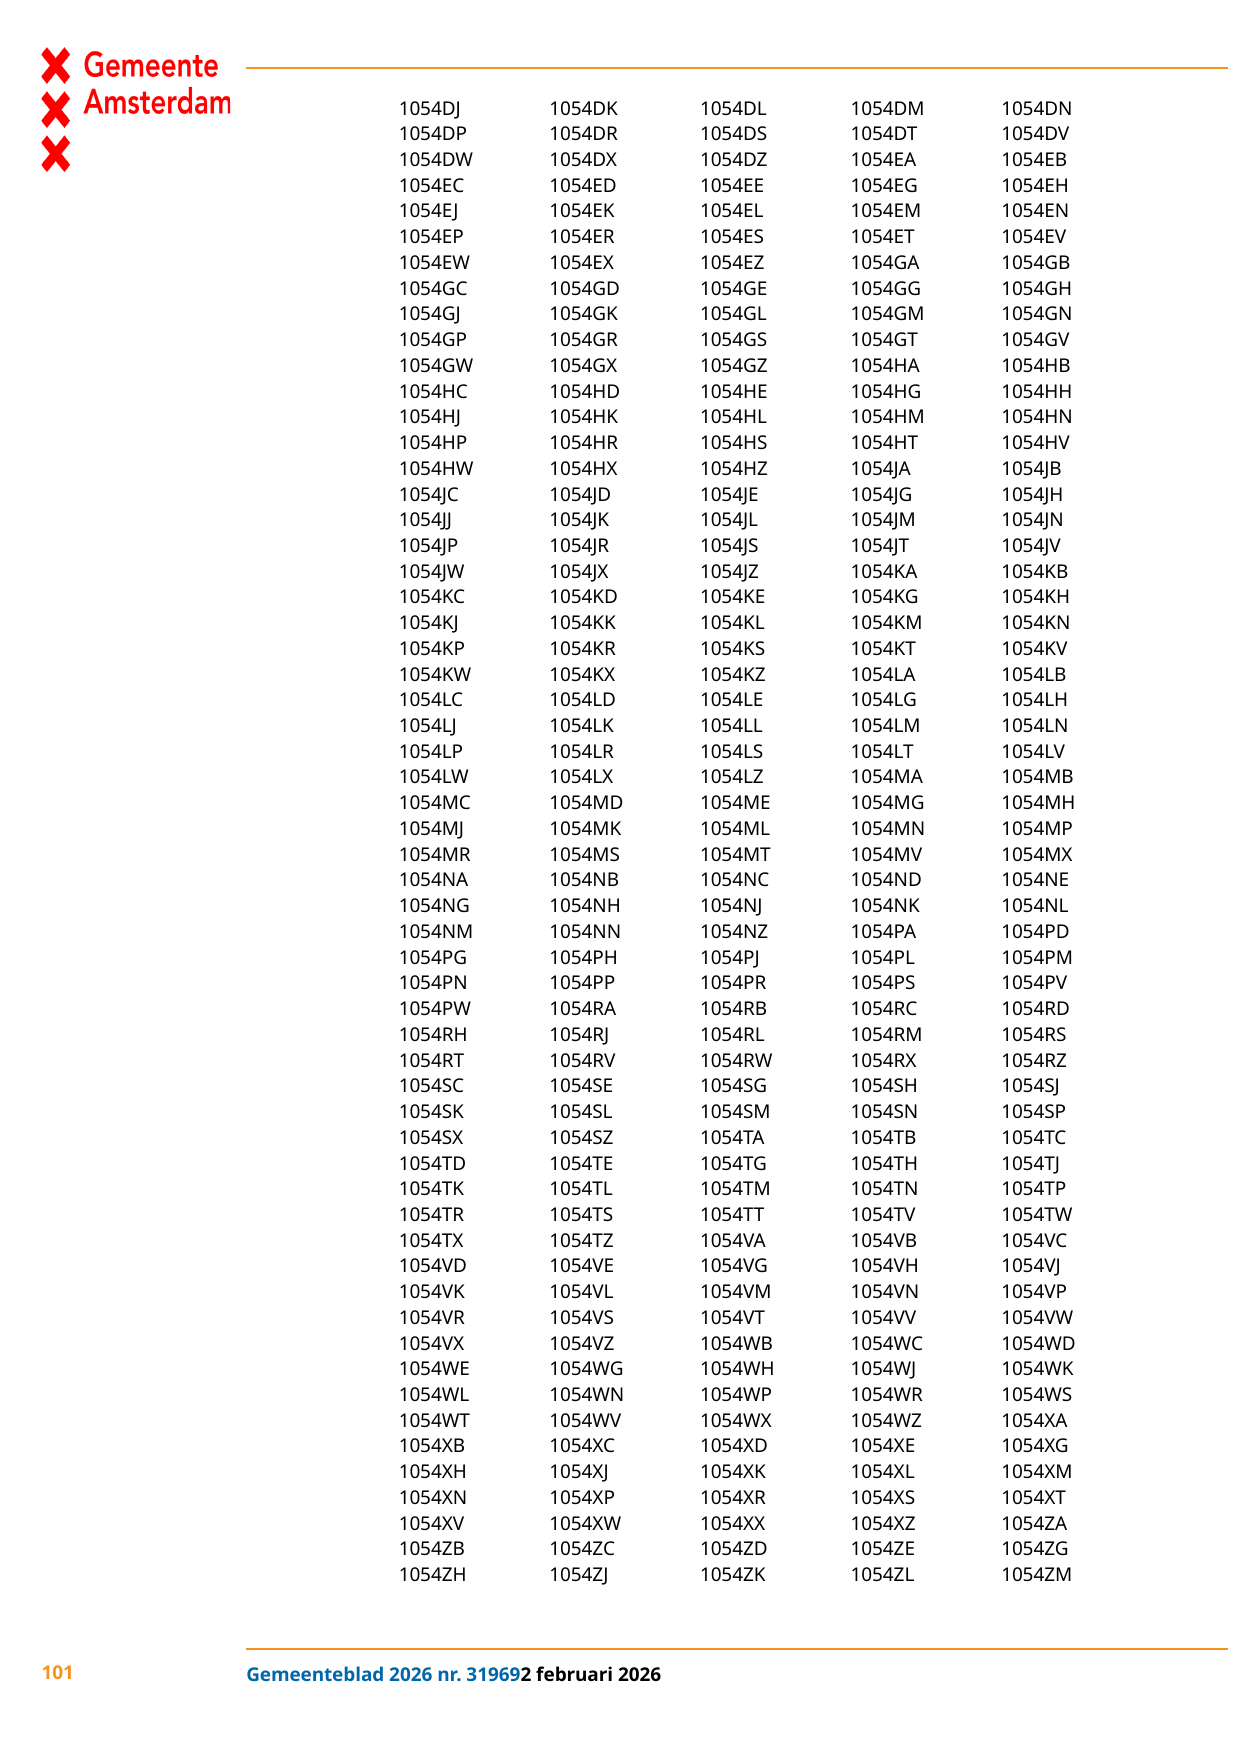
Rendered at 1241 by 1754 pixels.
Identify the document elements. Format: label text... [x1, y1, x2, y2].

table_cell 1054XX [700, 1510, 850, 1536]
table_cell 1054WT [399, 1407, 549, 1433]
table_cell 1054MN [850, 815, 1001, 841]
table_cell 1054TM [700, 1175, 850, 1201]
table_cell 1054LR [549, 738, 700, 764]
table_cell 1054DL [700, 95, 850, 121]
table_cell 1054TK [399, 1175, 549, 1201]
table_cell 1054KA [850, 558, 1001, 584]
table_cell 1054GV [1001, 326, 1152, 352]
table_cell 1054WH [700, 1356, 850, 1381]
table_cell 1054WB [700, 1330, 850, 1356]
table_cell 1054JB [1001, 455, 1152, 481]
table_cell 1054KC [399, 584, 549, 609]
table_cell 1054GW [399, 352, 549, 378]
table_cell [248, 738, 398, 764]
table_cell [248, 95, 398, 121]
table_cell 1054LM [850, 712, 1001, 738]
table_cell [248, 481, 398, 506]
table_cell 1054RS [1001, 1021, 1152, 1047]
table_cell 1054HN [1001, 404, 1152, 429]
table_cell 1054DZ [700, 146, 850, 172]
table_cell 1054DR [549, 121, 700, 146]
table_cell 1054ZC [549, 1536, 700, 1561]
table_cell [248, 790, 398, 815]
table_cell 1054HL [700, 404, 850, 429]
table_cell 1054RA [549, 995, 700, 1021]
table_cell 1054EL [700, 198, 850, 223]
table_cell [248, 1484, 398, 1510]
table_cell [248, 609, 398, 635]
table_cell 1054XB [399, 1433, 549, 1458]
table_cell 1054HW [399, 455, 549, 481]
table_cell 1054HB [1001, 352, 1152, 378]
table_cell 1054PG [399, 944, 549, 969]
table_cell 1054WZ [850, 1407, 1001, 1433]
table_cell 1054WS [1001, 1381, 1152, 1407]
table_cell 1054VT [700, 1304, 850, 1330]
table_cell [248, 1356, 398, 1381]
table_cell 1054ZJ [549, 1561, 700, 1587]
table_cell 1054KM [850, 609, 1001, 635]
table_cell 1054VJ [1001, 1253, 1152, 1278]
table_cell [248, 455, 398, 481]
table_cell 1054EC [399, 172, 549, 198]
table_cell [248, 1304, 398, 1330]
table_cell 1054JC [399, 481, 549, 506]
table_cell [248, 1278, 398, 1304]
table_cell 1054KH [1001, 584, 1152, 609]
table_cell 1054TC [1001, 1124, 1152, 1150]
table_cell 1054ES [700, 224, 850, 249]
table_cell 1054ZE [850, 1536, 1001, 1561]
table_cell 1054WL [399, 1381, 549, 1407]
table_cell 1054JE [700, 481, 850, 506]
table_cell [248, 1098, 398, 1124]
table_cell 1054MG [850, 790, 1001, 815]
table_cell 1054VA [700, 1227, 850, 1253]
table_cell [248, 249, 398, 275]
table_cell 1054JA [850, 455, 1001, 481]
table_cell 1054RD [1001, 995, 1152, 1021]
table_cell 1054HH [1001, 378, 1152, 403]
table_cell 1054LZ [700, 764, 850, 789]
table_cell 1054SP [1001, 1098, 1152, 1124]
table_cell [248, 1561, 398, 1587]
table_cell 1054SN [850, 1098, 1001, 1124]
table_cell [248, 970, 398, 995]
table_cell 1054KS [700, 635, 850, 661]
table_cell 1054EK [549, 198, 700, 223]
table_cell 1054SM [700, 1098, 850, 1124]
table_cell 1054DM [850, 95, 1001, 121]
table_cell [248, 1021, 398, 1047]
table_cell 1054JJ [399, 506, 549, 532]
table_cell [248, 558, 398, 584]
table_cell 1054EJ [399, 198, 549, 223]
table_cell [248, 1150, 398, 1175]
table_cell 1054MH [1001, 790, 1152, 815]
table_cell [248, 944, 398, 969]
table_cell 1054GL [700, 301, 850, 326]
table_cell 1054HM [850, 404, 1001, 429]
table_cell 1054NK [850, 893, 1001, 918]
table_cell 1054GS [700, 326, 850, 352]
table_cell 1054LN [1001, 712, 1152, 738]
table_cell 1054GD [549, 275, 700, 301]
table_cell 1054ZM [1001, 1561, 1152, 1587]
table_cell 1054MK [549, 815, 700, 841]
table_cell 1054RL [700, 1021, 850, 1047]
table_cell 1054JM [850, 506, 1001, 532]
table_cell [248, 1510, 398, 1536]
table_cell [248, 1381, 398, 1407]
table_cell 1054LC [399, 687, 549, 712]
table_cell 1054TL [549, 1175, 700, 1201]
table_cell 1054JG [850, 481, 1001, 506]
table_cell 1054GA [850, 249, 1001, 275]
table_cell 1054TJ [1001, 1150, 1152, 1175]
table_cell 1054RM [850, 1021, 1001, 1047]
table_cell 1054MD [549, 790, 700, 815]
table_cell [248, 841, 398, 867]
table_cell 1054LS [700, 738, 850, 764]
table_cell 1054VP [1001, 1278, 1152, 1304]
table_cell [248, 429, 398, 455]
table_cell 1054SL [549, 1098, 700, 1124]
table_cell 1054DS [700, 121, 850, 146]
table_cell 1054NE [1001, 867, 1152, 892]
table_cell [248, 1047, 398, 1072]
table_cell 1054GP [399, 326, 549, 352]
table_cell 1054RX [850, 1047, 1001, 1072]
table_cell [248, 1253, 398, 1278]
table_cell 1054ZK [700, 1561, 850, 1587]
table_cell 1054TS [549, 1201, 700, 1227]
table_cell 1054KG [850, 584, 1001, 609]
table_cell [248, 687, 398, 712]
table_cell [248, 404, 398, 429]
table_cell 1054ML [700, 815, 850, 841]
table_cell 1054EP [399, 224, 549, 249]
table_cell 1054GH [1001, 275, 1152, 301]
table_cell 1054JR [549, 532, 700, 558]
table_cell 1054EZ [700, 249, 850, 275]
table_cell 1054WV [549, 1407, 700, 1433]
table_cell 1054TX [399, 1227, 549, 1253]
table_cell [248, 1330, 398, 1356]
table_cell 1054JP [399, 532, 549, 558]
table_cell 1054RJ [549, 1021, 700, 1047]
table_cell 1054JH [1001, 481, 1152, 506]
table_cell 1054LT [850, 738, 1001, 764]
table_cell 1054SX [399, 1124, 549, 1150]
table_cell [248, 712, 398, 738]
picture [41, 47, 231, 172]
table_cell 1054NL [1001, 893, 1152, 918]
table_cell [248, 1433, 398, 1458]
table_cell 1054EH [1001, 172, 1152, 198]
table_cell 1054VD [399, 1253, 549, 1278]
table_cell 1054RT [399, 1047, 549, 1072]
table_cell 1054LD [549, 687, 700, 712]
table_cell [248, 1407, 398, 1433]
table_cell 1054RZ [1001, 1047, 1152, 1072]
table_cell 1054ZH [399, 1561, 549, 1587]
table_cell 1054WE [399, 1356, 549, 1381]
table_cell [248, 867, 398, 892]
table_cell 1054WJ [850, 1356, 1001, 1381]
table_cell 1054TZ [549, 1227, 700, 1253]
table_cell 1054XE [850, 1433, 1001, 1458]
table_cell 1054RB [700, 995, 850, 1021]
table_cell 1054MJ [399, 815, 549, 841]
table_cell 1054GT [850, 326, 1001, 352]
table_cell 1054PH [549, 944, 700, 969]
table_cell 1054XR [700, 1484, 850, 1510]
table_cell 1054PL [850, 944, 1001, 969]
table_cell 1054WR [850, 1381, 1001, 1407]
table_cell [248, 1201, 398, 1227]
table_cell 1054SH [850, 1073, 1001, 1098]
table_cell 1054JK [549, 506, 700, 532]
table_cell [248, 1175, 398, 1201]
table_cell 1054LA [850, 661, 1001, 687]
table_cell 1054HC [399, 378, 549, 403]
table_cell 1054GM [850, 301, 1001, 326]
table_cell 1054HV [1001, 429, 1152, 455]
table_cell 1054SJ [1001, 1073, 1152, 1098]
table_cell 1054GN [1001, 301, 1152, 326]
table_cell 1054EM [850, 198, 1001, 223]
table_cell 1054EB [1001, 146, 1152, 172]
table_cell 1054KK [549, 609, 700, 635]
table_cell 1054GE [700, 275, 850, 301]
table_cell 1054LW [399, 764, 549, 789]
table_cell 1054JD [549, 481, 700, 506]
table_cell 1054XT [1001, 1484, 1152, 1510]
table_cell 1054VH [850, 1253, 1001, 1278]
table_cell 1054MB [1001, 764, 1152, 789]
table_cell 1054XK [700, 1459, 850, 1484]
table_cell 1054VL [549, 1278, 700, 1304]
table_cell 1054ZG [1001, 1536, 1152, 1561]
table_cell 1054XS [850, 1484, 1001, 1510]
table_cell 1054JL [700, 506, 850, 532]
table_cell 1054PS [850, 970, 1001, 995]
table_cell [248, 995, 398, 1021]
table_cell 1054KB [1001, 558, 1152, 584]
table_cell 1054NN [549, 918, 700, 944]
table_cell [248, 532, 398, 558]
table_cell 1054TV [850, 1201, 1001, 1227]
table_cell 1054KX [549, 661, 700, 687]
table_cell 1054HS [700, 429, 850, 455]
table_cell 1054XC [549, 1433, 700, 1458]
table_cell 1054ZL [850, 1561, 1001, 1587]
table_cell 1054HR [549, 429, 700, 455]
table_cell [248, 1227, 398, 1253]
table_cell 1054KN [1001, 609, 1152, 635]
table_cell 1054EG [850, 172, 1001, 198]
table_cell 1054VC [1001, 1227, 1152, 1253]
table_cell [248, 1536, 398, 1561]
table_cell 1054HP [399, 429, 549, 455]
table_cell 1054HE [700, 378, 850, 403]
table_cell 1054KV [1001, 635, 1152, 661]
table_cell 1054XN [399, 1484, 549, 1510]
table_cell 1054SZ [549, 1124, 700, 1150]
table_cell 1054DX [549, 146, 700, 172]
table_cell 1054LB [1001, 661, 1152, 687]
table_cell [248, 635, 398, 661]
table_cell [248, 275, 398, 301]
table_cell 1054KD [549, 584, 700, 609]
table_cell 1054KJ [399, 609, 549, 635]
table_cell 1054XL [850, 1459, 1001, 1484]
table_cell 1054XG [1001, 1433, 1152, 1458]
table_cell 1054HD [549, 378, 700, 403]
table_cell 1054MX [1001, 841, 1152, 867]
table_cell 1054TN [850, 1175, 1001, 1201]
table_cell [248, 918, 398, 944]
table_cell 1054HJ [399, 404, 549, 429]
table_cell 1054VZ [549, 1330, 700, 1356]
table_cell [248, 764, 398, 789]
table_cell [248, 146, 398, 172]
table_cell [248, 506, 398, 532]
table_cell 1054DK [549, 95, 700, 121]
table_cell 1054GJ [399, 301, 549, 326]
table_cell 1054DW [399, 146, 549, 172]
table_cell 1054LP [399, 738, 549, 764]
table_cell 1054WD [1001, 1330, 1152, 1356]
table_cell [248, 661, 398, 687]
table_cell 1054VK [399, 1278, 549, 1304]
table_cell 1054RV [549, 1047, 700, 1072]
table_cell [248, 893, 398, 918]
table_cell 1054MP [1001, 815, 1152, 841]
table_cell 1054TA [700, 1124, 850, 1150]
table_cell 1054PN [399, 970, 549, 995]
table_cell 1054EV [1001, 224, 1152, 249]
table_cell 1054TR [399, 1201, 549, 1227]
table_cell 1054XA [1001, 1407, 1152, 1433]
table_cell 1054MR [399, 841, 549, 867]
table_cell 1054LH [1001, 687, 1152, 712]
table_cell 1054NB [549, 867, 700, 892]
table_cell 1054JN [1001, 506, 1152, 532]
table_cell 1054LX [549, 764, 700, 789]
table_cell 1054TP [1001, 1175, 1152, 1201]
table_cell 1054TE [549, 1150, 700, 1175]
table_cell 1054SC [399, 1073, 549, 1098]
table_cell 1054TH [850, 1150, 1001, 1175]
table_cell 1054ZA [1001, 1510, 1152, 1536]
table_cell 1054NA [399, 867, 549, 892]
table_cell [248, 815, 398, 841]
table_cell 1054VM [700, 1278, 850, 1304]
table_cell 1054LV [1001, 738, 1152, 764]
table_cell 1054LJ [399, 712, 549, 738]
table_cell [248, 378, 398, 403]
table_cell 1054PD [1001, 918, 1152, 944]
table_cell 1054HT [850, 429, 1001, 455]
table_cell [248, 584, 398, 609]
table_cell 1054VB [850, 1227, 1001, 1253]
table_cell 1054KW [399, 661, 549, 687]
table_cell 1054XM [1001, 1459, 1152, 1484]
table_cell 1054XD [700, 1433, 850, 1458]
table_cell 1054JZ [700, 558, 850, 584]
table_cell 1054VW [1001, 1304, 1152, 1330]
table_cell 1054NM [399, 918, 549, 944]
table_cell 1054LG [850, 687, 1001, 712]
table_cell 1054VV [850, 1304, 1001, 1330]
table_cell 1054EN [1001, 198, 1152, 223]
table_cell 1054VN [850, 1278, 1001, 1304]
table_cell [248, 172, 398, 198]
table_cell 1054PV [1001, 970, 1152, 995]
table_cell [248, 1124, 398, 1150]
table_cell 1054SE [549, 1073, 700, 1098]
table_cell 1054DJ [399, 95, 549, 121]
table_cell 1054ER [549, 224, 700, 249]
table_cell 1054KL [700, 609, 850, 635]
table_cell 1054VR [399, 1304, 549, 1330]
table_cell 1054KT [850, 635, 1001, 661]
table_cell 1054HA [850, 352, 1001, 378]
table_cell 1054LE [700, 687, 850, 712]
table_cell 1054WK [1001, 1356, 1152, 1381]
table_cell 1054MV [850, 841, 1001, 867]
table_cell [248, 352, 398, 378]
table_cell 1054WX [700, 1407, 850, 1433]
table_cell 1054PR [700, 970, 850, 995]
table_cell 1054JS [700, 532, 850, 558]
table_cell 1054KZ [700, 661, 850, 687]
table_cell 1054WC [850, 1330, 1001, 1356]
table_cell 1054RW [700, 1047, 850, 1072]
table_cell 1054RC [850, 995, 1001, 1021]
table_cell 1054VG [700, 1253, 850, 1278]
table_cell 1054SG [700, 1073, 850, 1098]
table_cell 1054WP [700, 1381, 850, 1407]
table_cell 1054SK [399, 1098, 549, 1124]
table_cell 1054TD [399, 1150, 549, 1175]
table_cell 1054NZ [700, 918, 850, 944]
table_cell 1054DV [1001, 121, 1152, 146]
table_cell 1054XP [549, 1484, 700, 1510]
table_cell 1054KR [549, 635, 700, 661]
table_cell 1054DT [850, 121, 1001, 146]
table_cell 1054XW [549, 1510, 700, 1536]
table_cell 1054HX [549, 455, 700, 481]
table_cell 1054NC [700, 867, 850, 892]
table_cell 1054EX [549, 249, 700, 275]
table_cell 1054XZ [850, 1510, 1001, 1536]
table_cell 1054JX [549, 558, 700, 584]
table_cell 1054LL [700, 712, 850, 738]
table_cell 1054PJ [700, 944, 850, 969]
table_cell 1054LK [549, 712, 700, 738]
table_cell [248, 326, 398, 352]
table_cell 1054ME [700, 790, 850, 815]
table_cell 1054DN [1001, 95, 1152, 121]
table_cell 1054PM [1001, 944, 1152, 969]
table_cell 1054PA [850, 918, 1001, 944]
table_cell 1054NH [549, 893, 700, 918]
table_cell 1054MT [700, 841, 850, 867]
table_cell 1054MA [850, 764, 1001, 789]
table_cell 1054XH [399, 1459, 549, 1484]
table_cell 1054RH [399, 1021, 549, 1047]
table_cell 1054VE [549, 1253, 700, 1278]
table_cell 1054XJ [549, 1459, 700, 1484]
table_cell 1054JT [850, 532, 1001, 558]
table_cell 1054MS [549, 841, 700, 867]
table_cell 1054MC [399, 790, 549, 815]
table_cell 1054TW [1001, 1201, 1152, 1227]
table_cell 1054GK [549, 301, 700, 326]
table_cell 1054GX [549, 352, 700, 378]
table_cell 1054GZ [700, 352, 850, 378]
table_cell 1054VS [549, 1304, 700, 1330]
table_cell 1054VX [399, 1330, 549, 1356]
table_cell 1054HG [850, 378, 1001, 403]
table_cell 1054NJ [700, 893, 850, 918]
table_cell 1054HZ [700, 455, 850, 481]
table_cell 1054HK [549, 404, 700, 429]
table_cell [248, 198, 398, 223]
table_cell 1054GR [549, 326, 700, 352]
table_cell 1054EA [850, 146, 1001, 172]
table_cell [248, 224, 398, 249]
table_cell 1054ZB [399, 1536, 549, 1561]
table_cell 1054TT [700, 1201, 850, 1227]
table_cell 1054ZD [700, 1536, 850, 1561]
table_cell 1054PP [549, 970, 700, 995]
table_cell 1054XV [399, 1510, 549, 1536]
table_cell 1054ND [850, 867, 1001, 892]
table_cell 1054GG [850, 275, 1001, 301]
table_cell 1054ET [850, 224, 1001, 249]
table_cell [248, 1073, 398, 1098]
table_cell 1054GB [1001, 249, 1152, 275]
table_cell 1054EE [700, 172, 850, 198]
table_cell 1054TG [700, 1150, 850, 1175]
table_cell 1054EW [399, 249, 549, 275]
table_cell 1054WN [549, 1381, 700, 1407]
table_cell 1054TB [850, 1124, 1001, 1150]
table_cell 1054GC [399, 275, 549, 301]
table_cell 1054JW [399, 558, 549, 584]
table_cell 1054DP [399, 121, 549, 146]
table_cell 1054KP [399, 635, 549, 661]
table_cell [248, 1459, 398, 1484]
table_cell 1054PW [399, 995, 549, 1021]
table_cell 1054KE [700, 584, 850, 609]
table_cell [248, 121, 398, 146]
table_cell 1054ED [549, 172, 700, 198]
table_cell 1054NG [399, 893, 549, 918]
table_cell [248, 301, 398, 326]
table_cell 1054JV [1001, 532, 1152, 558]
table_cell 1054WG [549, 1356, 700, 1381]
